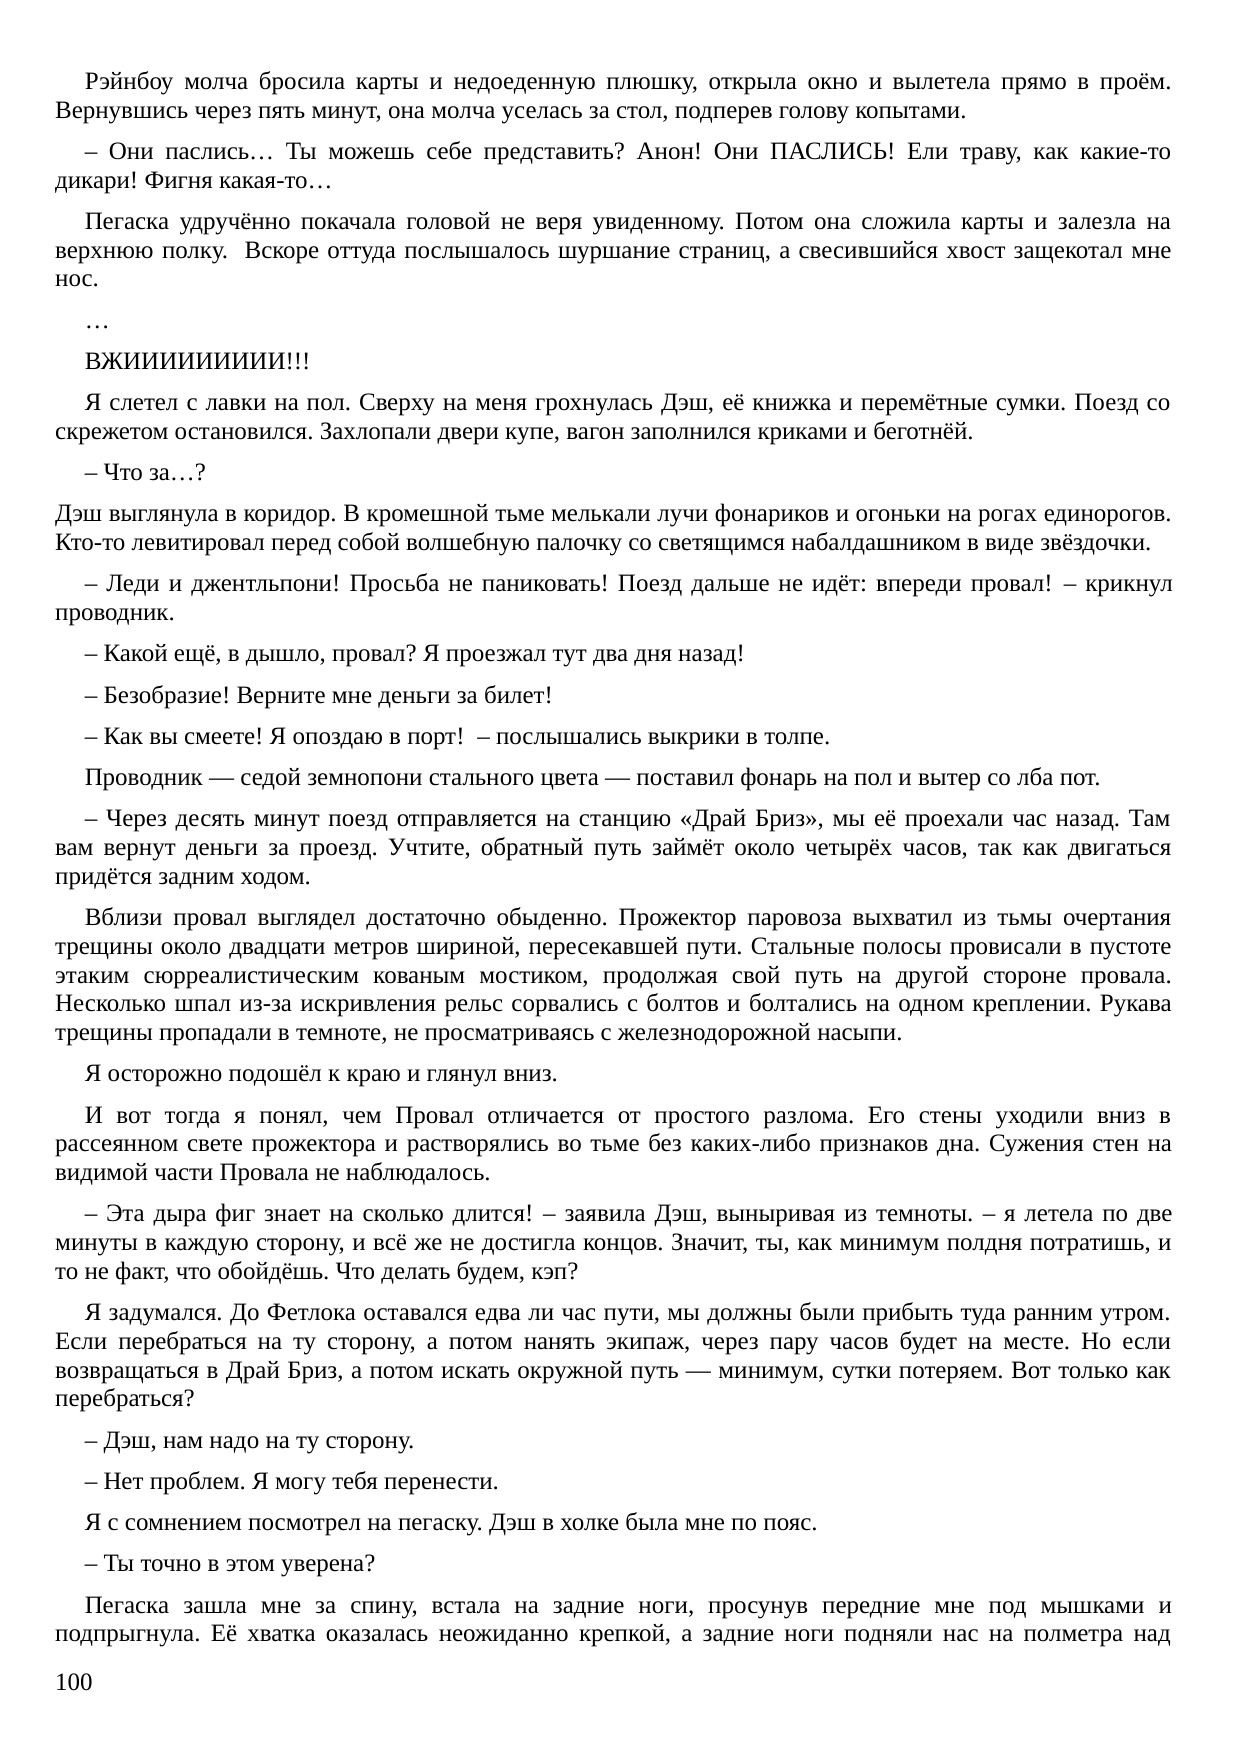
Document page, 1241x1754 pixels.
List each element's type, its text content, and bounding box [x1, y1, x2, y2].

text Я задумался. До Фетлока оставался едва ли час пути, мы должны были прибыть туда ранним утром. Если перебраться на ту сторону, а потом нанять экипаж, через пару часов будет на месте. Но если возвращаться в Драй Бриз, а потом искать окружной путь — минимум, сутки потеряем. Вот только как перебраться? [55, 1297, 1173, 1412]
text – Леди и джентльпони! Просьба не паниковать! Поезд дальше не идёт: впереди провал! – крикнул проводник. [55, 568, 1173, 626]
text – Через десять минут поезд отправляется на станцию «Драй Бриз», мы её проехали час назад. Там вам вернут деньги за проезд. Учтите, обратный путь займёт около четырёх часов, так как двигаться придётся задним ходом. [55, 803, 1173, 890]
text И вот тогда я понял, чем Провал отличается от простого разлома. Его стены уходили вниз в рассеянном свете прожектора и растворялись во тьме без каких-либо признаков дна. Сужения стен на видимой части Провала не наблюдалось. [55, 1100, 1173, 1186]
text Проводник — седой земнопони стального цвета — поставил фонарь на пол и вытер со лба пот. [55, 762, 1173, 791]
text Пегаска зашла мне за спину, встала на задние ноги, просунув передние мне под мышками и подпрыгнула. Её хватка оказалась неожиданно крепкой, а задние ноги подняли нас на полметра над [55, 1590, 1173, 1647]
text – Они паслись… Ты можешь себе представить? Анон! Они ПАСЛИСЬ! Ели траву, как какие-то дикари! Фигня какая-то… [55, 136, 1173, 193]
text Я с сомнением посмотрел на пегаску. Дэш в холке была мне по пояс. [55, 1507, 1173, 1536]
text – Ты точно в этом уверена? [55, 1548, 1173, 1577]
text – Дэш, нам надо на ту сторону. [55, 1425, 1173, 1453]
text … [55, 305, 1173, 333]
text – Нет проблем. Я могу тебя перенести. [55, 1466, 1173, 1495]
text Я слетел с лавки на пол. Сверху на меня грохнулась Дэш, её книжка и перемётные сумки. Поезд со скрежетом остановился. Захлопали двери купе, вагон заполнился криками и беготнёй. [55, 387, 1173, 445]
text Рэйнбоу молча бросила карты и недоеденную плюшку, открыла окно и вылетела прямо в проём. Вернувшись через пять минут, она молча уселась за стол, подперев голову копытами. [55, 66, 1173, 123]
text Я осторожно подошёл к краю и глянул вниз. [55, 1058, 1173, 1087]
text Пегаска удручённо покачала головой не веря увиденному. Потом она сложила карты и залезла на верхнюю полку. Вскоре оттуда послышалось шуршание страниц, а свесившийся хвост защекотал мне нос. [55, 206, 1173, 292]
text – Какой ещё, в дышло, провал? Я проезжал тут два дня назад! [55, 638, 1173, 667]
text – Как вы смеете! Я опоздаю в порт! – послышались выкрики в толпе. [55, 721, 1173, 750]
text – Что за…? [55, 457, 1173, 486]
text – Эта дыра фиг знает на сколько длится! – заявила Дэш, выныривая из темноты. – я летела по две минуты в каждую сторону, и всё же не достигла концов. Значит, ты, как минимум полдня потратишь, и то не факт, что обойдёшь. Что делать будем, кэп? [55, 1198, 1173, 1285]
text ВЖИИИИИИИИИ!!! [55, 346, 1173, 375]
text Вблизи провал выглядел достаточно обыденно. Прожектор паровоза выхватил из тьмы очертания трещины около двадцати метров шириной, пересекавшей пути. Стальные полосы провисали в пустоте этаким сюрреалистическим кованым мостиком, продолжая свой путь на другой стороне провала. Несколько шпал из-за искривления рельс сорвались с болтов и болтались на одном креплении. Рукава трещины пропадали в темноте, не просматриваясь с железнодорожной насыпи. [55, 902, 1173, 1046]
text Дэш выглянула в коридор. В кромешной тьме мелькали лучи фонариков и огоньки на рогах единорогов. Кто-то левитировал перед собой волшебную палочку со светящимся набалдашником в виде звёздочки. [55, 498, 1173, 556]
text – Безобразие! Верните мне деньги за билет! [55, 680, 1173, 708]
